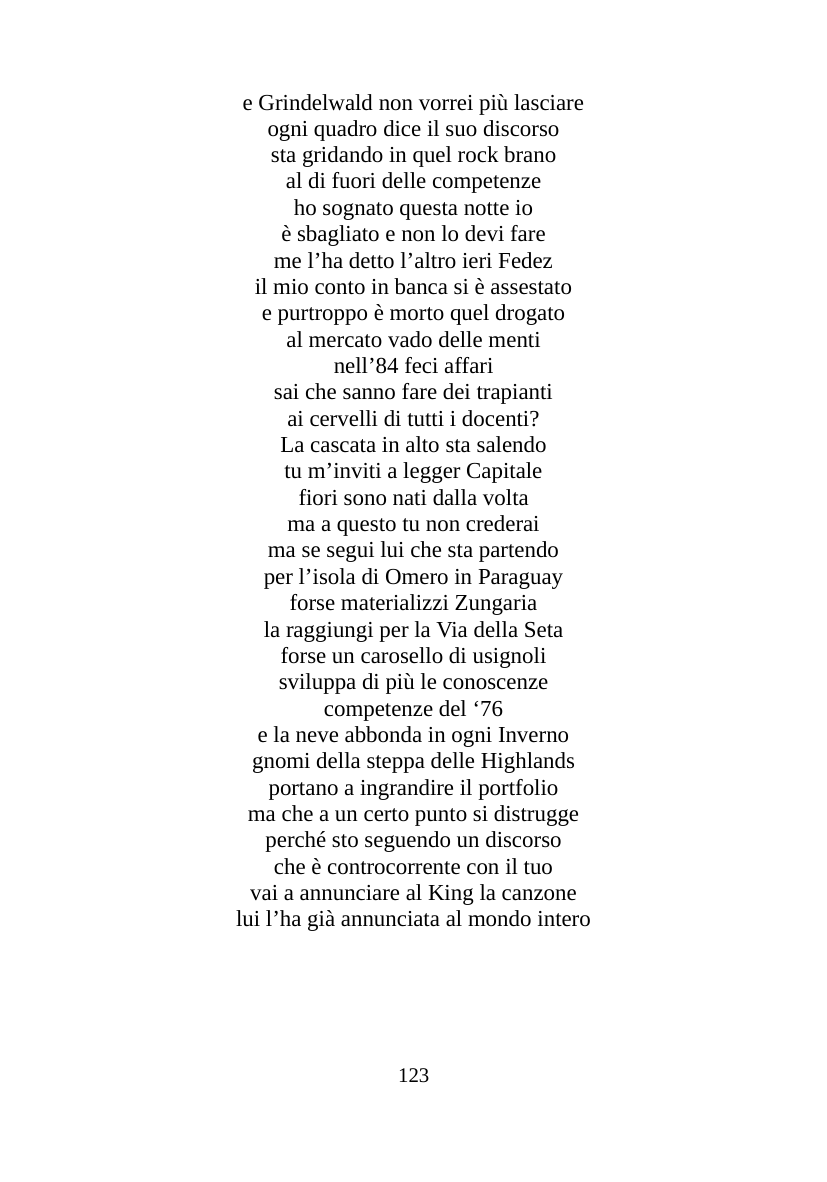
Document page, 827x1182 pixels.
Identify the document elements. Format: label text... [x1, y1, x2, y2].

text ai cervelli di tutti i docenti? [88, 405, 738, 431]
text lui l’ha già annunciata al mondo intero [88, 906, 738, 932]
text sviluppa di più le conoscenze [88, 668, 738, 695]
text competenze del ‘76 [88, 695, 738, 721]
text che è controcorrente con il tuo [88, 853, 738, 879]
text gnomi della steppa delle Highlands [88, 747, 738, 774]
text e purtroppo è morto quel drogato [88, 299, 738, 326]
text forse un carosello di usignoli [88, 642, 738, 668]
text fiori sono nati dalla volta [88, 484, 738, 510]
text è sbagliato e non lo devi fare [88, 220, 738, 247]
text nell’84 feci affari [88, 352, 738, 378]
text sta gridando in quel rock brano [88, 141, 738, 168]
text al mercato vado delle menti [88, 326, 738, 352]
text ogni quadro dice il suo discorso [88, 115, 738, 141]
text sai che sanno fare dei trapianti [88, 378, 738, 405]
text perché sto seguendo un discorso [88, 826, 738, 853]
text portano a ingrandire il portfolio [88, 774, 738, 800]
text e Grindelwald non vorrei più lasciare [88, 88, 738, 115]
text ma se segui lui che sta partendo [88, 537, 738, 563]
text la raggiungi per la Via della Seta [88, 616, 738, 642]
text ho sognato questa notte io [88, 194, 738, 220]
text ma che a un certo punto si distrugge [88, 800, 738, 826]
text vai a annunciare al King la canzone [88, 879, 738, 906]
text ma a questo tu non crederai [88, 510, 738, 537]
text La cascata in alto sta salendo [88, 431, 738, 457]
text il mio conto in banca si è assestato [88, 273, 738, 299]
text me l’ha detto l’altro ieri Fedez [88, 247, 738, 273]
text per l’isola di Omero in Paraguay [88, 563, 738, 589]
text al di fuori delle competenze [88, 168, 738, 194]
text forse materializzi Zungaria [88, 589, 738, 616]
text e la neve abbonda in ogni Inverno [88, 721, 738, 747]
text tu m’inviti a legger Capitale [88, 457, 738, 484]
